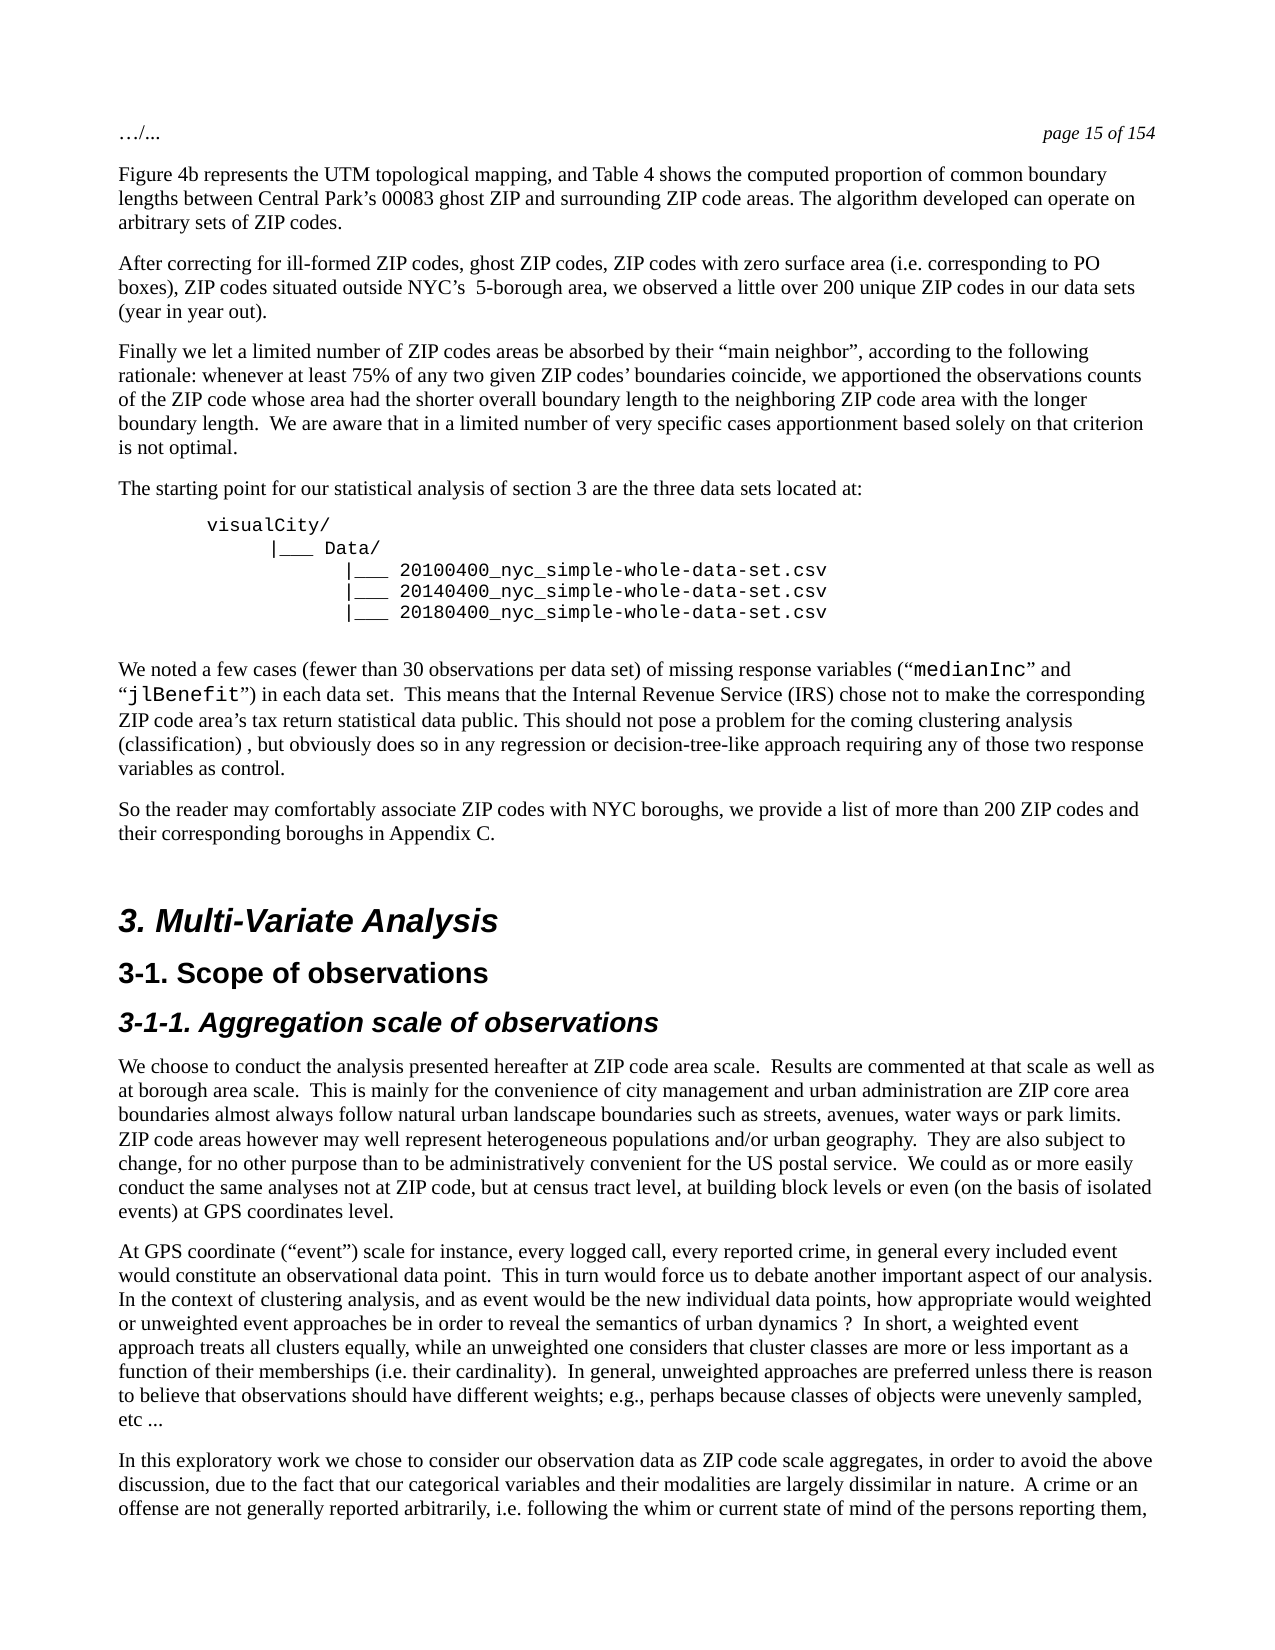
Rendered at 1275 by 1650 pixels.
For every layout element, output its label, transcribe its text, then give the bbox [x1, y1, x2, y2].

text We noted a few cases (fewer than 30 observations per data set) of missing response variables (“medianInc” and “jlBenefit”) in each data set. This means that the Internal Revenue Service (IRS) chose not to make the corresponding ZIP code area’s tax return statistical data public. This should not pose a problem for the coming clustering analysis (classification) , but obviously does so in any regression or decision-tree-like approach requiring any of those two response variables as control. [118, 657, 1157, 780]
subtitle 3-1. Scope of observations [118, 956, 1157, 989]
text After correcting for ill-formed ZIP codes, ghost ZIP codes, ZIP codes with zero surface area (i.e. corresponding to PO boxes), ZIP codes situated outside NYC’s 5-borough area, we observed a little over 200 unique ZIP codes in our data sets (year in year out). [118, 251, 1157, 323]
text In this exploratory work we chose to consider our observation data as ZIP code scale aggregates, in order to avoid the above discussion, due to the fact that our categorical variables and their modalities are largely dissimilar in nature. A crime or an offense are not generally reported arbitrarily, i.e. following the whim or current state of mind of the persons reporting them, [118, 1448, 1157, 1520]
text Figure 4b represents the UTM topological mapping, and Table 4 shows the computed proportion of common boundary lengths between Central Park’s 00083 ghost ZIP and surrounding ZIP code areas. The algorithm developed can operate on arbitrary sets of ZIP codes. [118, 162, 1157, 234]
text Finally we let a limited number of ZIP codes areas be absorbed by their “main neighbor”, according to the following rationale: whenever at least 75% of any two given ZIP codes’ boundaries coincide, we apportioned the observations counts of the ZIP code whose area had the shorter overall boundary length to the neighboring ZIP code area with the longer boundary length. We are aware that in a limited number of very specific cases apportionment based solely on that criterion is not optimal. [118, 339, 1157, 459]
text We choose to conduct the analysis presented hereafter at ZIP code area scale. Results are commented at that scale as well as at borough area scale. This is mainly for the convenience of city management and urban administration are ZIP core area boundaries almost always follow natural urban landscape boundaries such as streets, avenues, water ways or park limits. ZIP code areas however may well represent heterogeneous populations and/or urban geography. They are also subject to change, for no other purpose than to be administratively convenient for the US postal service. We could as or more easily conduct the same analyses not at ZIP code, but at census tract level, at building block levels or even (on the basis of isolated events) at GPS coordinates level. [118, 1054, 1157, 1223]
subtitle 3. Multi-Variate Analysis [118, 901, 1157, 939]
subtitle 3-1-1. Aggregation scale of observations [118, 1006, 1157, 1038]
text The starting point for our statistical analysis of section 3 are the three data sets located at: [118, 476, 1157, 500]
text At GPS coordinate (“event”) scale for instance, every logged call, every reported crime, in general every included event would constitute an observational data point. This in turn would force us to debate another important aspect of our analysis. In the context of clustering analysis, and as event would be the new individual data points, how appropriate would weighted or unweighted event approaches be in order to reveal the semantics of urban dynamics ? In short, a weighted event approach treats all clusters equally, while an unweighted one considers that cluster classes are more or less important as a function of their memberships (i.e. their cardinality). In general, unweighted approaches are preferred unless there is reason to believe that observations should have different weights; e.g., perhaps because classes of objects were unevenly sampled, etc ... [118, 1239, 1157, 1431]
text visualCity/ |___ Data/ |___ 20100400_nyc_simple-whole-data-set.csv |___ 20140400_nyc_simple-whole-data-set.csv |___ 20180400_nyc_simple-whole-data-set.csv [207, 516, 1157, 624]
text So the reader may comfortably associate ZIP codes with NYC boroughs, we provide a list of more than 200 ZIP codes and their corresponding boroughs in Appendix C. [118, 796, 1157, 844]
